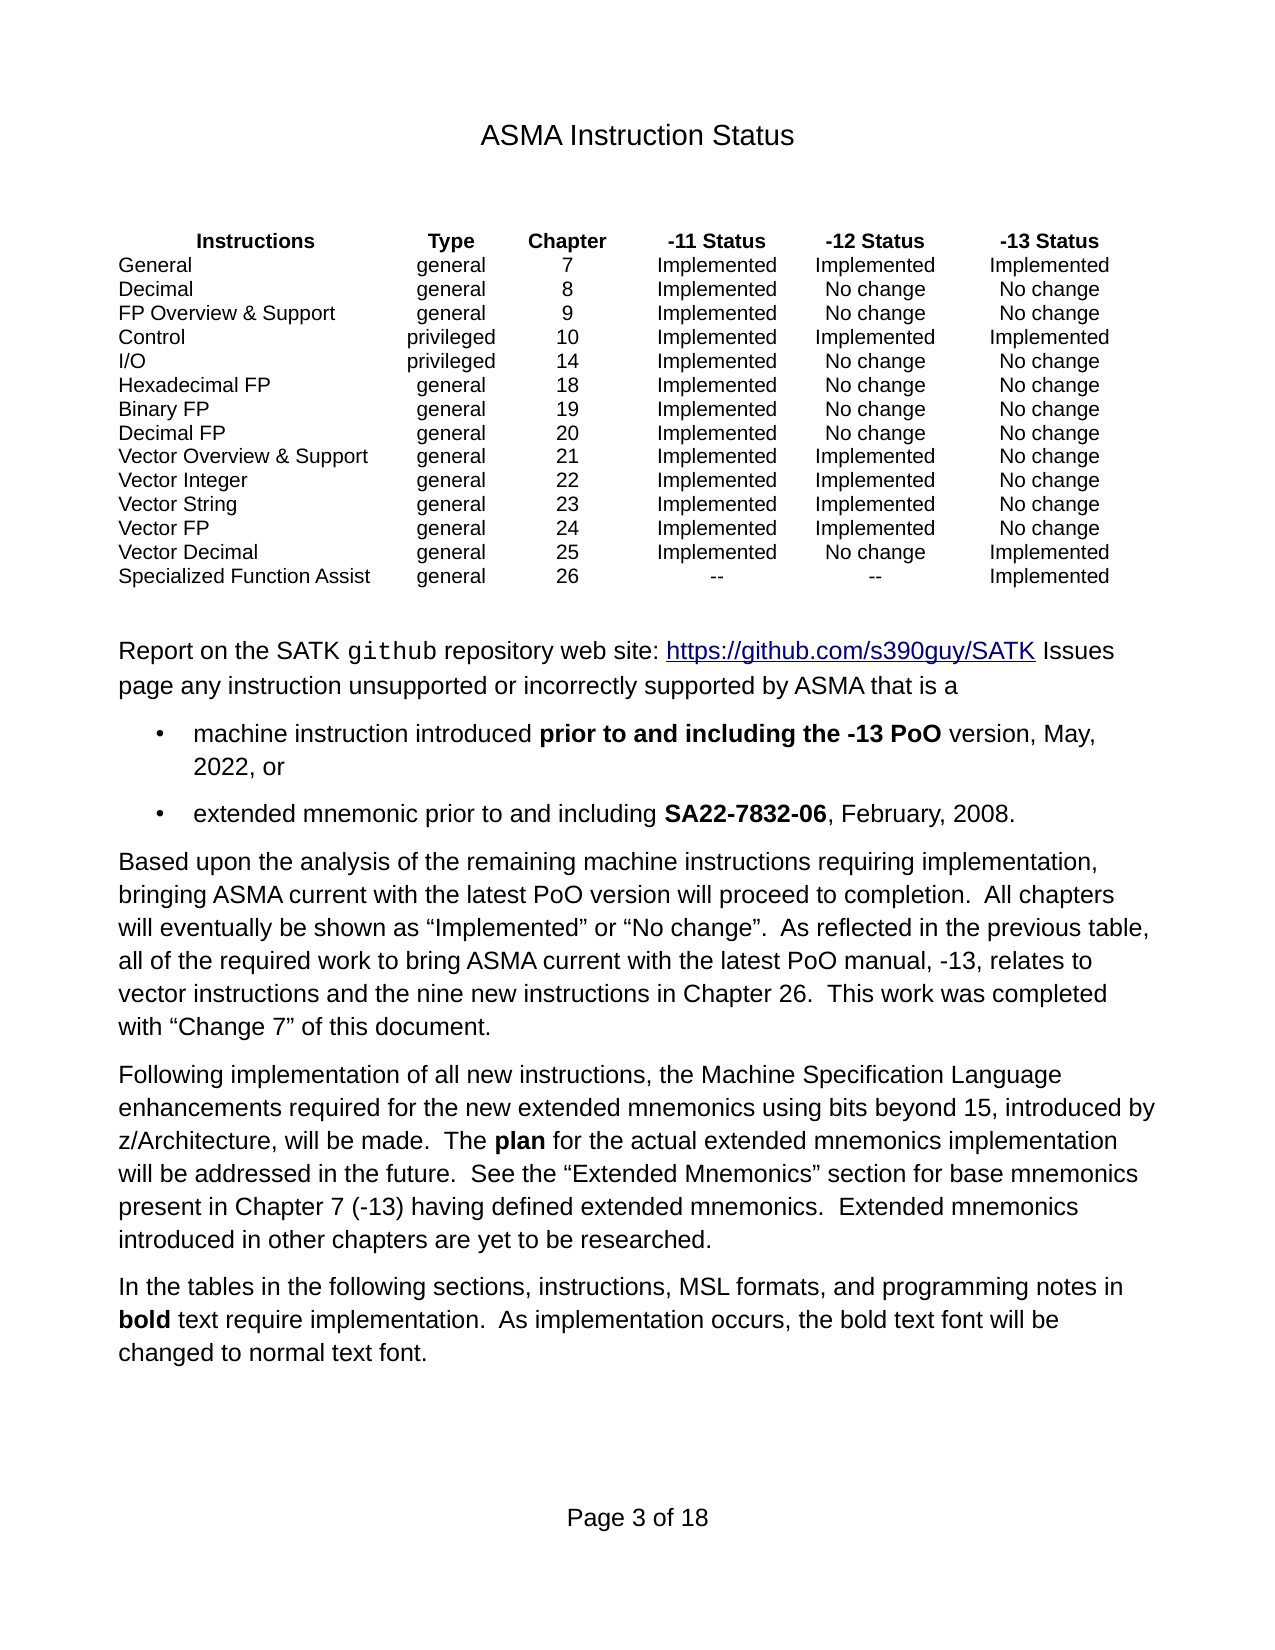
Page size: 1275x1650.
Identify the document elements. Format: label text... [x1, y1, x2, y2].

table_cell Implemented [625, 396, 808, 420]
table_cell general [393, 444, 509, 468]
table_cell general [393, 492, 509, 516]
text Following implementation of all new instructions, the Machine Specification Language enhancements required for the new extended mnemonics using bits beyond 15, introduced by z/Architecture, will be made. The plan for the actual extended mnemonics implementation will be addressed in the future. See the “Extended Mnemonics” section for base mnemonics present in Chapter 7 (-13) having defined extended mnemonics. Extended mnemonics introduced in other chapters are yet to be researched. [118, 1060, 1157, 1253]
table_cell General [118, 253, 393, 277]
table_cell general [393, 564, 509, 588]
table_cell 21 [509, 444, 625, 468]
table_cell privileged [393, 325, 509, 348]
table_cell Implemented [809, 325, 942, 348]
table_cell Implemented [942, 325, 1157, 348]
text Based upon the analysis of the remaining machine instructions requiring implementation, bringing ASMA current with the latest PoO version will proceed to completion. All chapters will eventually be shown as “Implemented” or “No change”. As reflected in the previous table, all of the required work to bring ASMA current with the latest PoO manual, -13, relates to vector instructions and the nine new instructions in Chapter 26. This work was completed with “Change 7” of this document. [118, 847, 1157, 1041]
table_cell general [393, 516, 509, 540]
table_cell Decimal [118, 277, 393, 301]
table_cell No change [809, 540, 942, 564]
table_cell privileged [393, 349, 509, 372]
table_cell No change [942, 277, 1157, 301]
table_cell Specialized Function Assist [118, 564, 393, 588]
table_cell Implemented [942, 540, 1157, 564]
table_cell Decimal FP [118, 420, 393, 444]
table_cell 7 [509, 253, 625, 277]
table_cell No change [809, 349, 942, 372]
table_cell Implemented [625, 253, 808, 277]
table_cell Implemented [625, 540, 808, 564]
table_cell general [393, 420, 509, 444]
table_cell Implemented [809, 444, 942, 468]
table_cell 25 [509, 540, 625, 564]
table_cell No change [809, 301, 942, 324]
table_cell No change [942, 468, 1157, 492]
table_cell 22 [509, 468, 625, 492]
table_cell Control [118, 325, 393, 348]
table_cell No change [942, 420, 1157, 444]
table_cell 19 [509, 396, 625, 420]
table_cell Implemented [625, 468, 808, 492]
table_cell 14 [509, 349, 625, 372]
table_header Chapter [509, 229, 625, 253]
table_cell Implemented [625, 349, 808, 372]
text Report on the SATK github repository web site: https://github.com/s390guy/SATK Issues page any instruction unsupported or incorrectly supported by ASMA that is a [118, 636, 1157, 700]
table_cell 10 [509, 325, 625, 348]
table_cell Vector Overview & Support [118, 444, 393, 468]
table_cell Binary FP [118, 396, 393, 420]
list machine instruction introduced prior to and including the -13 PoO version, May, 2022, or [156, 718, 1157, 780]
table_header Instructions [118, 229, 393, 253]
table_cell general [393, 253, 509, 277]
table_cell general [393, 540, 509, 564]
table_cell Vector Integer [118, 468, 393, 492]
table_cell Implemented [625, 444, 808, 468]
table_header Type [393, 229, 509, 253]
table_cell Implemented [809, 468, 942, 492]
table_cell general [393, 277, 509, 301]
table_cell 18 [509, 373, 625, 396]
table_cell No change [809, 277, 942, 301]
table_cell Implemented [625, 420, 808, 444]
table_cell No change [942, 349, 1157, 372]
table_cell 26 [509, 564, 625, 588]
table_cell 23 [509, 492, 625, 516]
table_cell 24 [509, 516, 625, 540]
table_cell No change [942, 373, 1157, 396]
table_cell -- [625, 564, 808, 588]
table_cell -- [809, 564, 942, 588]
table_cell No change [942, 492, 1157, 516]
table_cell No change [942, 444, 1157, 468]
table_cell general [393, 468, 509, 492]
table_cell Implemented [809, 516, 942, 540]
text In the tables in the following sections, instructions, MSL formats, and programming notes in bold text require implementation. As implementation occurs, the bold text font will be changed to normal text font. [118, 1272, 1157, 1367]
table_cell Implemented [942, 253, 1157, 277]
table_cell Implemented [942, 564, 1157, 588]
table_header -11 Status [625, 229, 808, 253]
table_cell Implemented [625, 301, 808, 324]
table_cell No change [942, 396, 1157, 420]
table_cell No change [942, 301, 1157, 324]
table_cell Implemented [625, 325, 808, 348]
table_cell general [393, 373, 509, 396]
table_cell Implemented [625, 373, 808, 396]
table_cell Implemented [625, 277, 808, 301]
table_cell general [393, 396, 509, 420]
table_cell general [393, 301, 509, 324]
table_cell No change [809, 420, 942, 444]
table_header -13 Status [942, 229, 1157, 253]
table_cell Vector String [118, 492, 393, 516]
table_cell I/O [118, 349, 393, 372]
table_cell No change [809, 396, 942, 420]
table_cell Implemented [809, 492, 942, 516]
table_cell Hexadecimal FP [118, 373, 393, 396]
table_cell 8 [509, 277, 625, 301]
table_cell Vector Decimal [118, 540, 393, 564]
table_cell Vector FP [118, 516, 393, 540]
table_cell Implemented [625, 492, 808, 516]
table_cell 20 [509, 420, 625, 444]
list extended mnemonic prior to and including SA22-7832-06, February, 2008. [156, 799, 1157, 828]
table_cell No change [809, 373, 942, 396]
table_cell 9 [509, 301, 625, 324]
table_cell FP Overview & Support [118, 301, 393, 324]
table_cell No change [942, 516, 1157, 540]
table_header -12 Status [809, 229, 942, 253]
table_cell Implemented [625, 516, 808, 540]
table_cell Implemented [809, 253, 942, 277]
